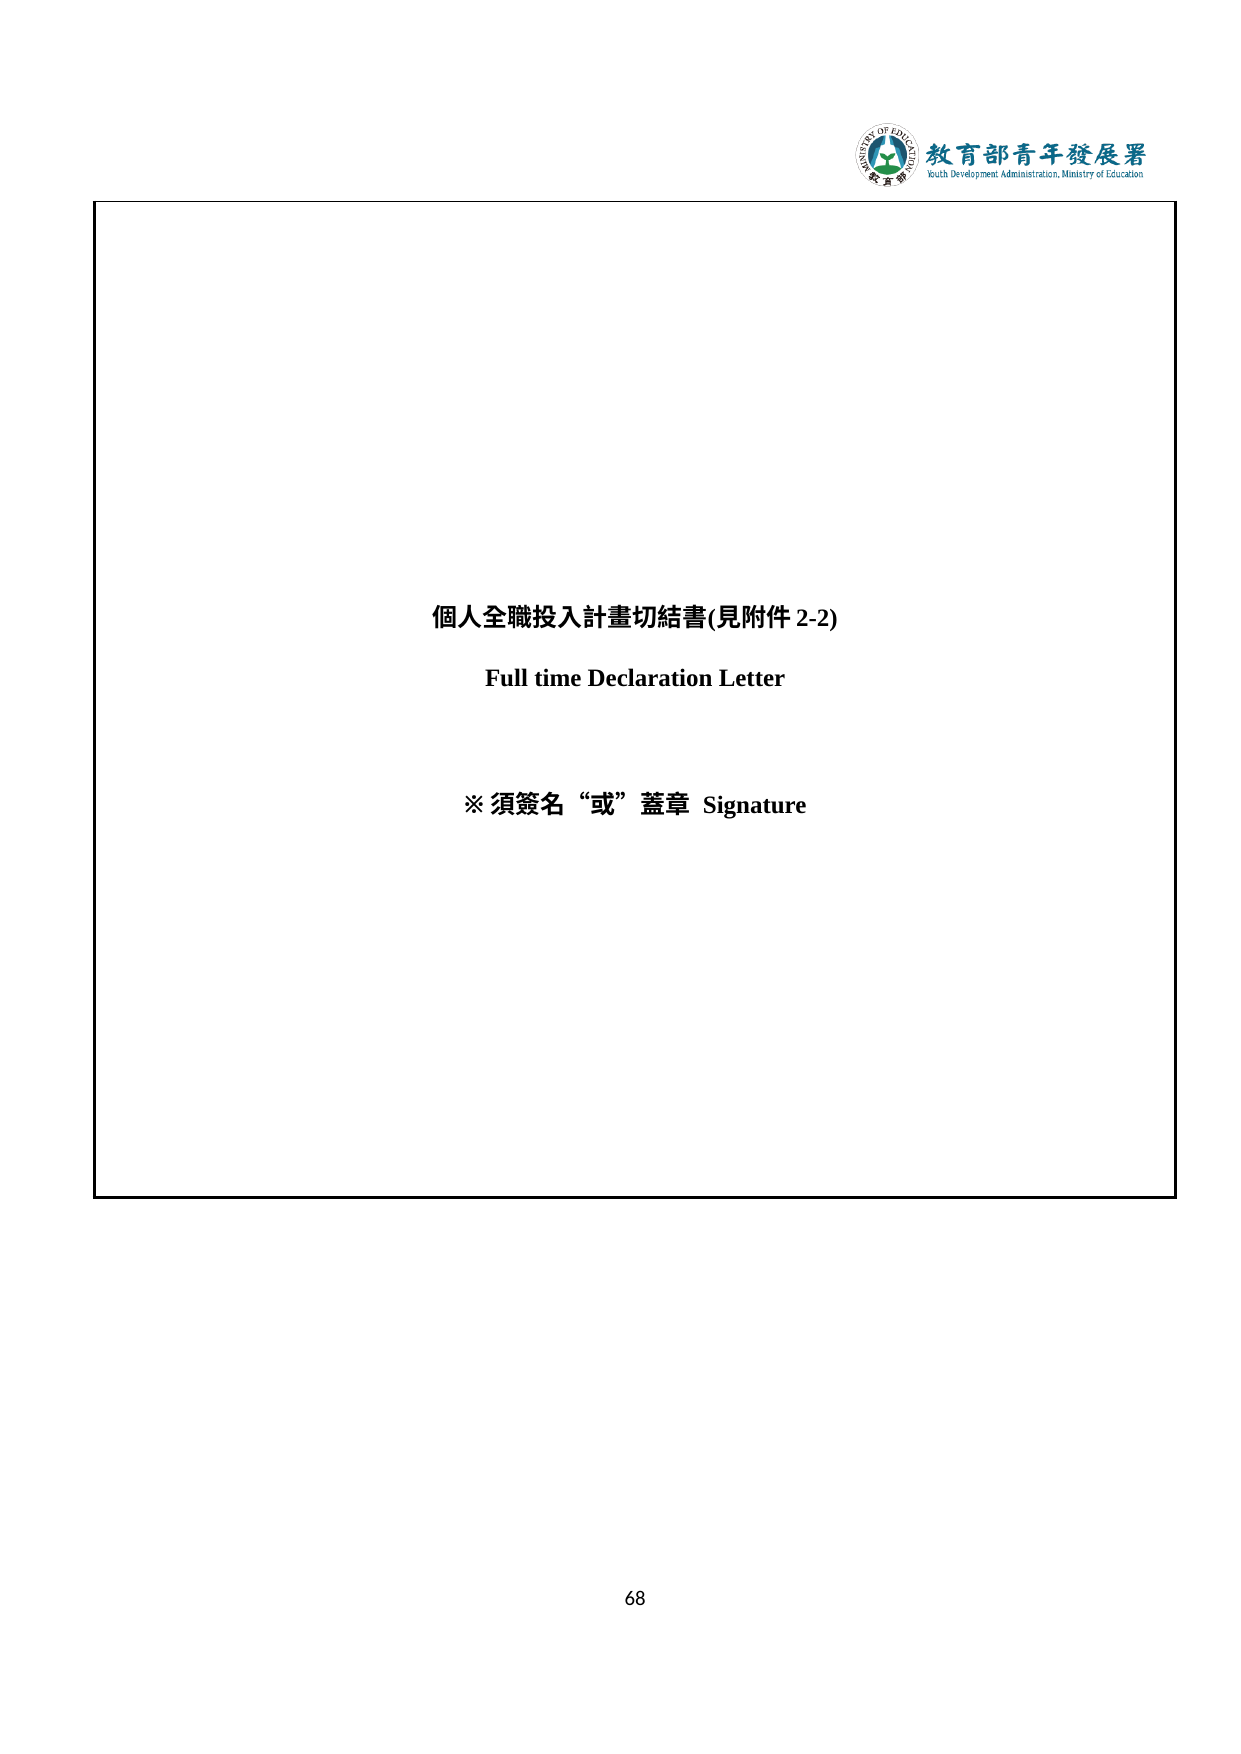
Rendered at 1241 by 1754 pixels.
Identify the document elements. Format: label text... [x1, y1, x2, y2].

table_cell 個人全職投入計畫切結書(見附件2-2) Full time Declaration Letter ※ 須簽名“或”蓋章 Signature [96, 202, 1174, 1196]
